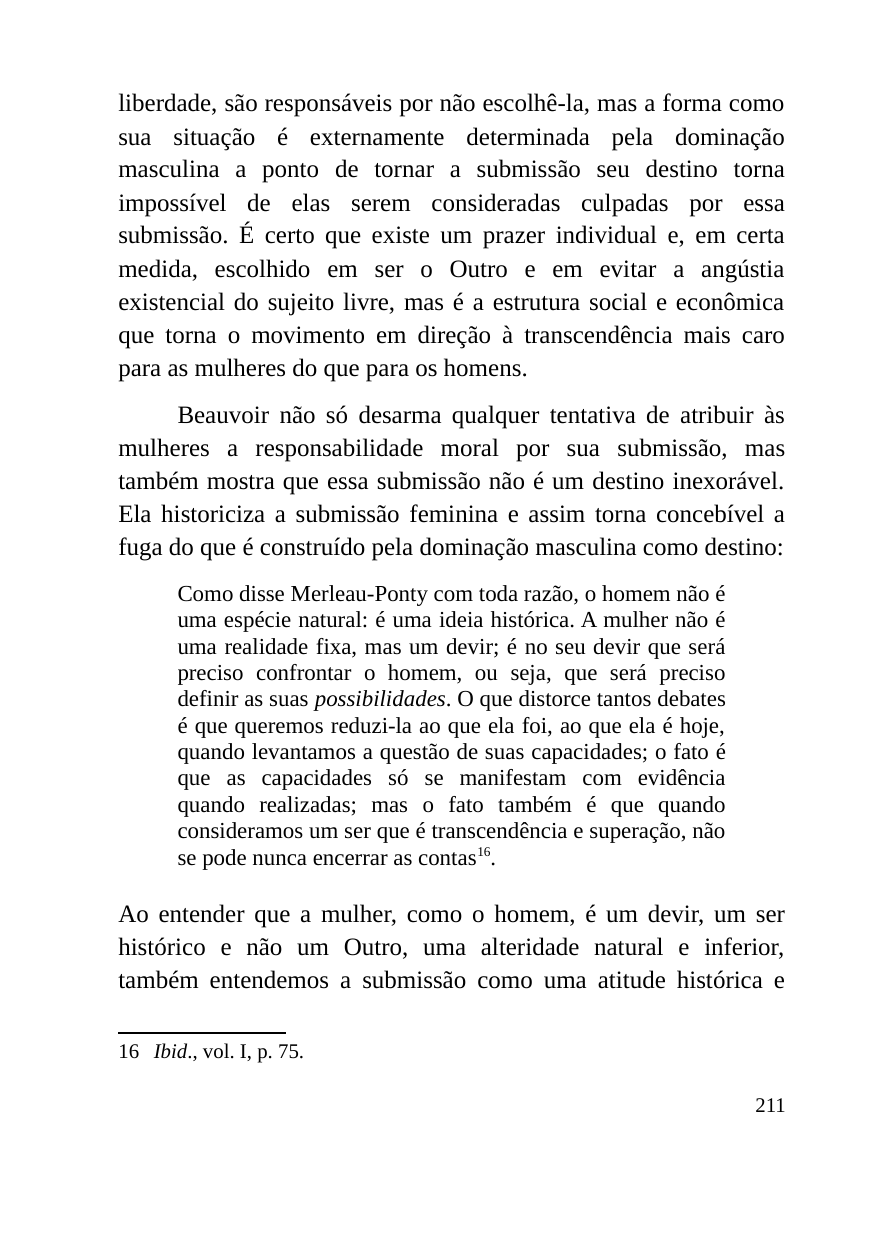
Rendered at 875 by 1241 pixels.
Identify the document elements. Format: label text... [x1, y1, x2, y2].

text Como disse Merleau-Ponty com toda razão, o homem não é uma espécie natural: é uma ideia histórica. A mulher não é uma realidade fixa, mas um devir; é no seu devir que será preciso confrontar o homem, ou seja, que será preciso definir as suas possibilidades. O que distorce tantos debates é que queremos reduzi-la ao que ela foi, ao que ela é hoje, quando levantamos a questão de suas capacidades; o fato é que as capacidades só se manifestam com evidência quando realizadas; mas o fato também é que quando consideramos um ser que é transcendência e superação, não se pode nunca encerrar as contas. [177, 580, 726, 870]
text Ibid., vol. I, p. 75. [118, 1039, 786, 1063]
text Beauvoir não só desarma qualquer tentativa de atribuir às mulheres a responsabilidade moral por sua submissão, mas também mostra que essa submissão não é um destino inexorável. Ela historiciza a submissão feminina e assim torna concebível a fuga do que é construído pela dominação masculina como destino: [118, 400, 786, 561]
text Ao entender que a mulher, como o homem, é um devir, um ser histórico e não um Outro, uma alteridade natural e inferior, também entendemos a submissão como uma atitude histórica e [118, 899, 786, 994]
text liberdade, são responsáveis por não escolhê-la, mas a forma como sua situação é externamente determinada pela dominação masculina a ponto de tornar a submissão seu destino torna impossível de elas serem consideradas culpadas por essa submissão. É certo que existe um prazer individual e, em certa medida, escolhido em ser o Outro e em evitar a angústia existencial do sujeito livre, mas é a estrutura social e econômica que torna o movimento em direção à transcendência mais caro para as mulheres do que para os homens. [118, 88, 786, 381]
